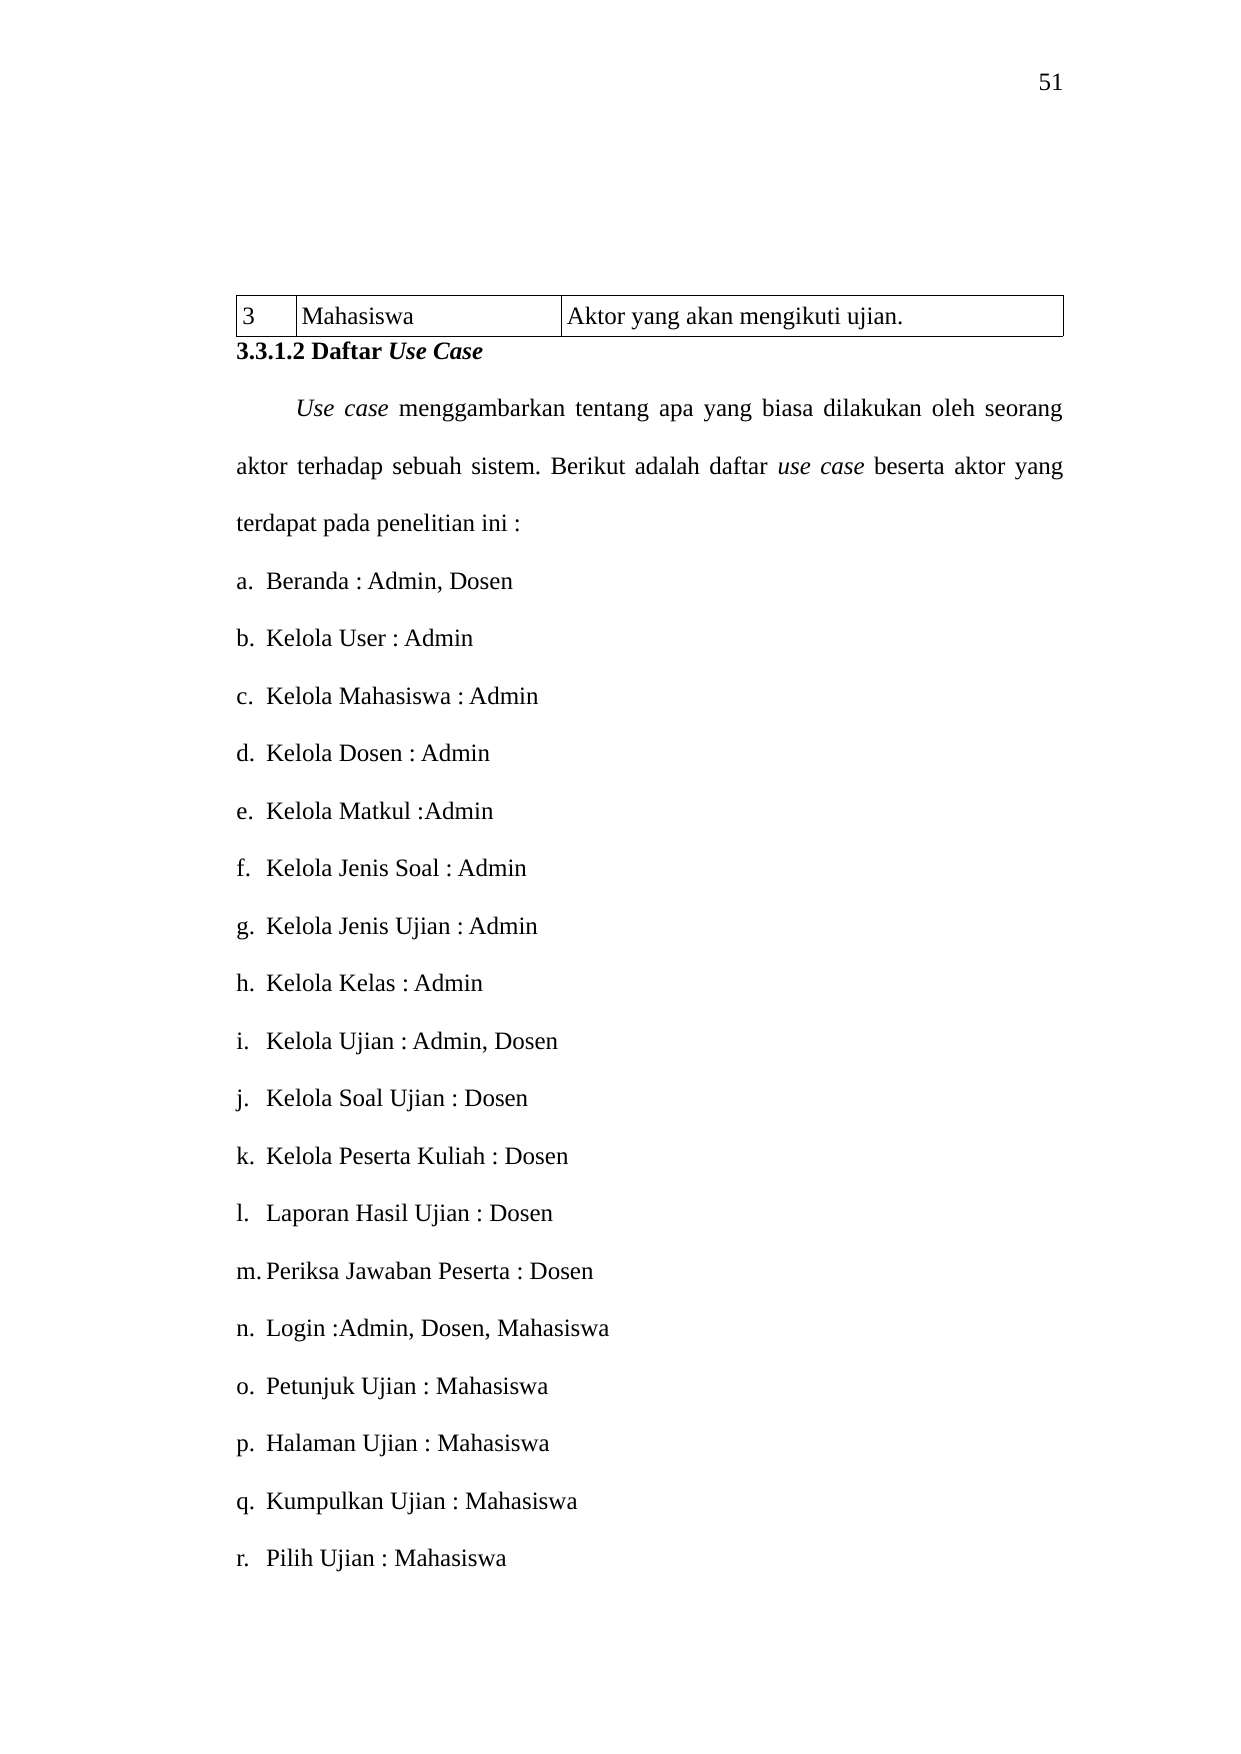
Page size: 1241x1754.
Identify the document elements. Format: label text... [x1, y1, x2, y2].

list Petunjuk Ujian : Mahasiswa [236, 1371, 1063, 1399]
list Kelola Ujian : Admin, Dosen [236, 1026, 1063, 1054]
table_cell 3 [237, 296, 296, 336]
list Beranda : Admin, Dosen [236, 566, 1063, 594]
list Kelola Mahasiswa : Admin [236, 681, 1063, 709]
list Kelola Jenis Soal : Admin [236, 853, 1063, 882]
text Use case menggambarkan tentang apa yang biasa dilakukan oleh seorang aktor terhadap sebuah sistem. Berikut adalah daftar use case beserta aktor yang terdapat pada penelitian ini : [236, 393, 1063, 537]
list Kelola Matkul :Admin [236, 796, 1063, 824]
list Kelola Kelas : Admin [236, 968, 1063, 997]
list Kelola Peserta Kuliah : Dosen [236, 1141, 1063, 1169]
list Kelola Dosen : Admin [236, 738, 1063, 767]
list Laporan Hasil Ujian : Dosen [236, 1198, 1063, 1227]
list Kelola User : Admin [236, 623, 1063, 652]
list Login :Admin, Dosen, Mahasiswa [236, 1313, 1063, 1342]
list Kelola Jenis Ujian : Admin [236, 911, 1063, 939]
list Periksa Jawaban Peserta : Dosen [236, 1256, 1063, 1284]
table_cell Aktor yang akan mengikuti ujian. [562, 296, 1063, 336]
list Kelola Soal Ujian : Dosen [236, 1083, 1063, 1112]
list Pilih Ujian : Mahasiswa [236, 1543, 1063, 1572]
table_cell Mahasiswa [297, 296, 561, 336]
subtitle 3.3.1.2 Daftar Use Case [236, 337, 1063, 364]
list Halaman Ujian : Mahasiswa [236, 1428, 1063, 1457]
list Kumpulkan Ujian : Mahasiswa [236, 1486, 1063, 1514]
